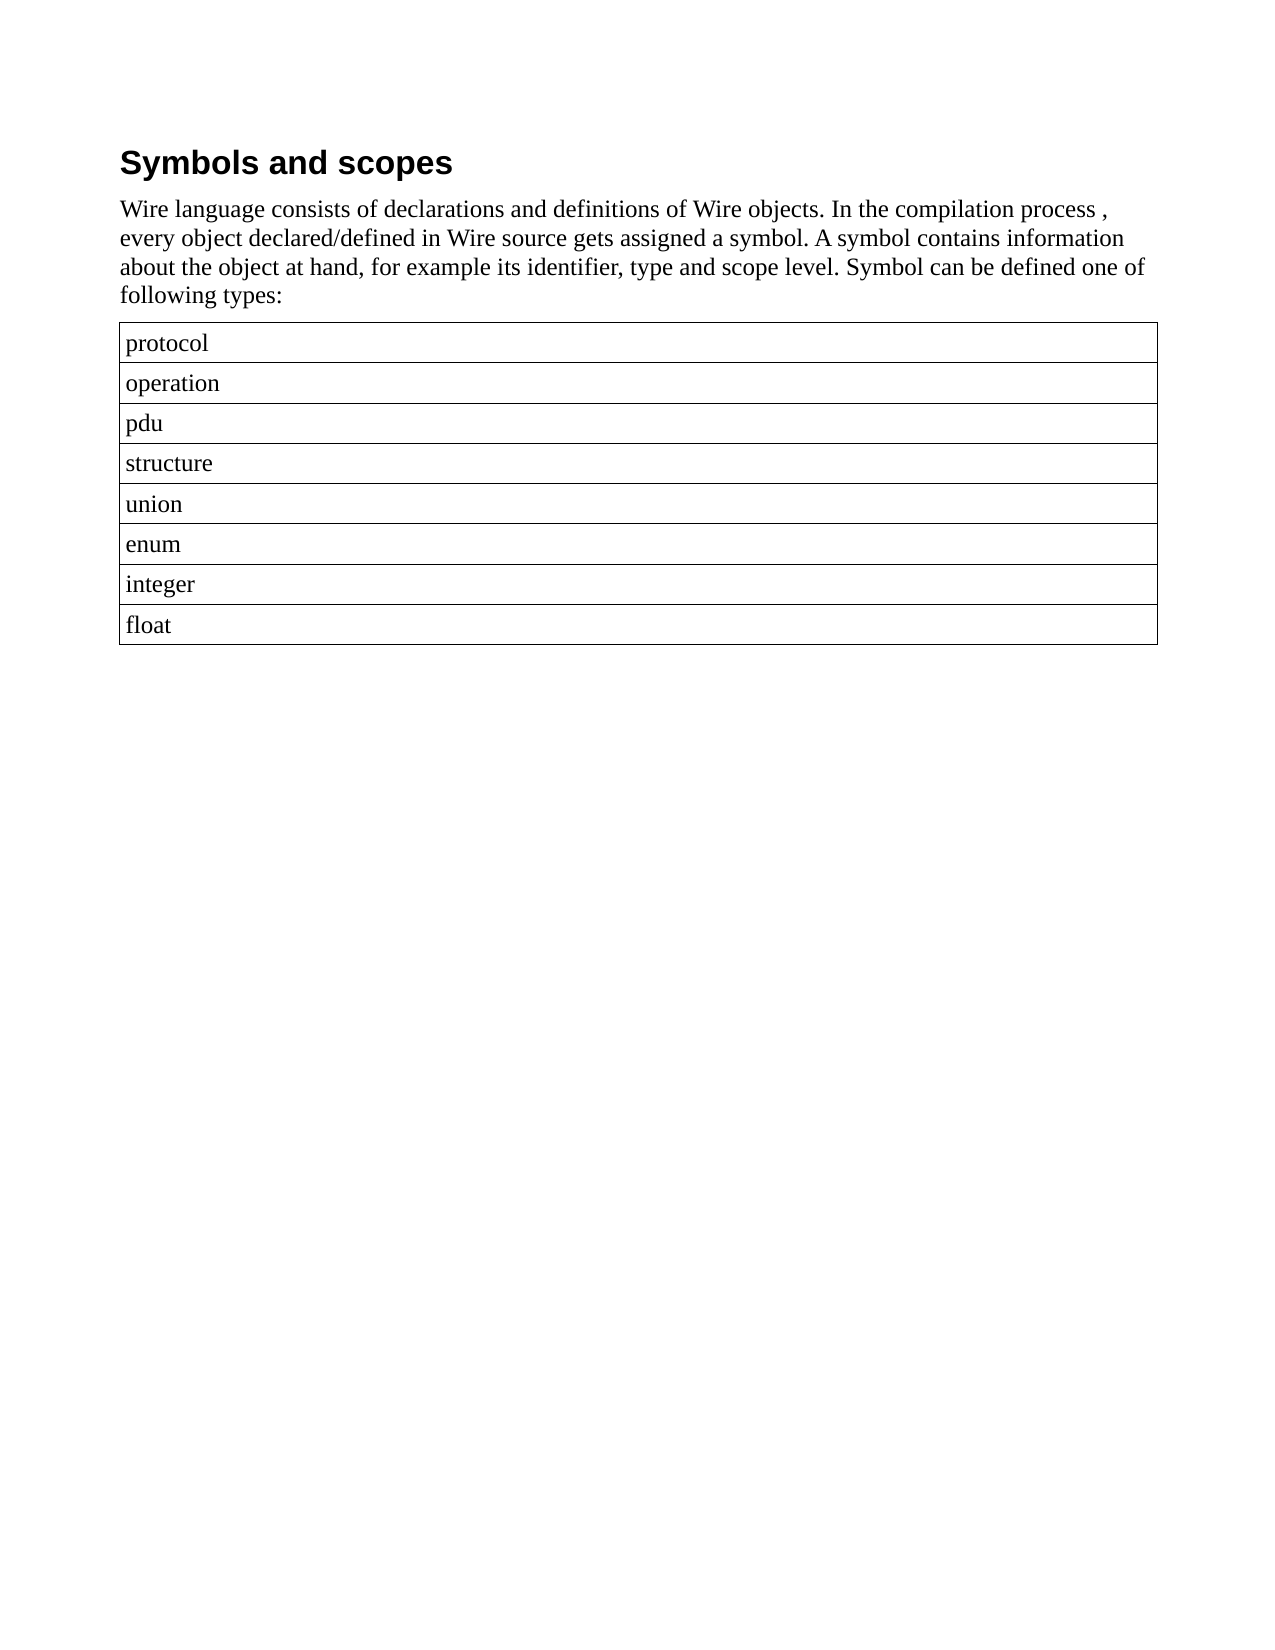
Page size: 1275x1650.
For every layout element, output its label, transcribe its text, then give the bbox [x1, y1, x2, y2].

table_cell float [120, 605, 638, 644]
table_cell structure [120, 444, 638, 483]
table_cell integer [120, 565, 638, 604]
table_cell [639, 444, 1157, 483]
table_cell pdu [120, 404, 638, 443]
table_cell [639, 363, 1157, 402]
table_cell [639, 484, 1157, 523]
table_cell [639, 605, 1157, 644]
table_cell enum [120, 524, 638, 564]
table_cell [639, 565, 1157, 604]
table_header [639, 323, 1157, 362]
subtitle Symbols and scopes [119, 143, 1157, 182]
table_cell operation [120, 363, 638, 402]
table_cell [639, 404, 1157, 443]
table_cell [639, 524, 1157, 564]
table_cell union [120, 484, 638, 523]
table_header protocol [120, 323, 638, 362]
text Wire language consists of declarations and definitions of Wire objects. In the compilation process , every object declared/defined in Wire source gets assigned a symbol. A symbol contains information about the object at hand, for example its identifier, type and scope level. Symbol can be defined one of following types: [119, 194, 1157, 309]
